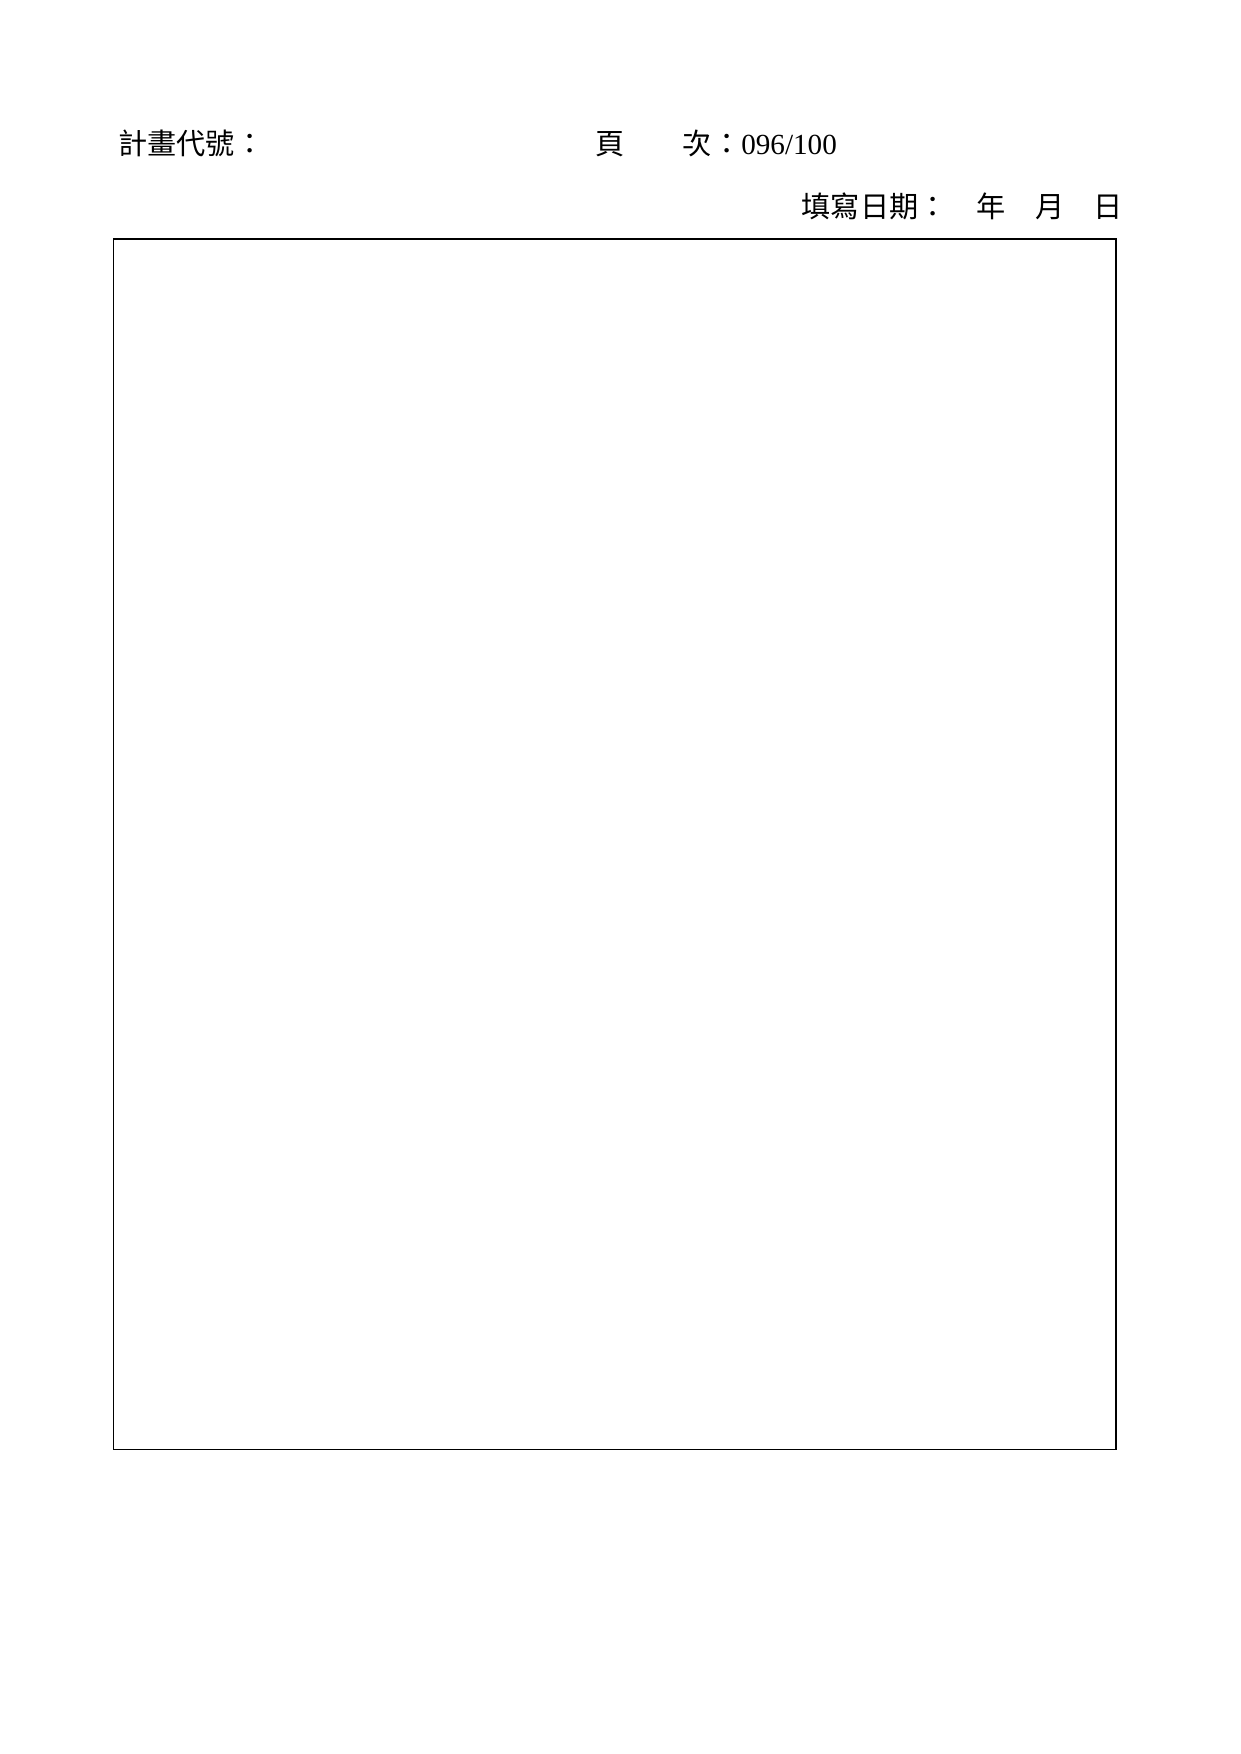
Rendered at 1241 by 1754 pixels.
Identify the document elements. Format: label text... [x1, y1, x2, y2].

text 填寫日期： 年 月 日 [118, 163, 1122, 225]
text 計畫代號： 頁 次：096/100 [118, 100, 1122, 163]
